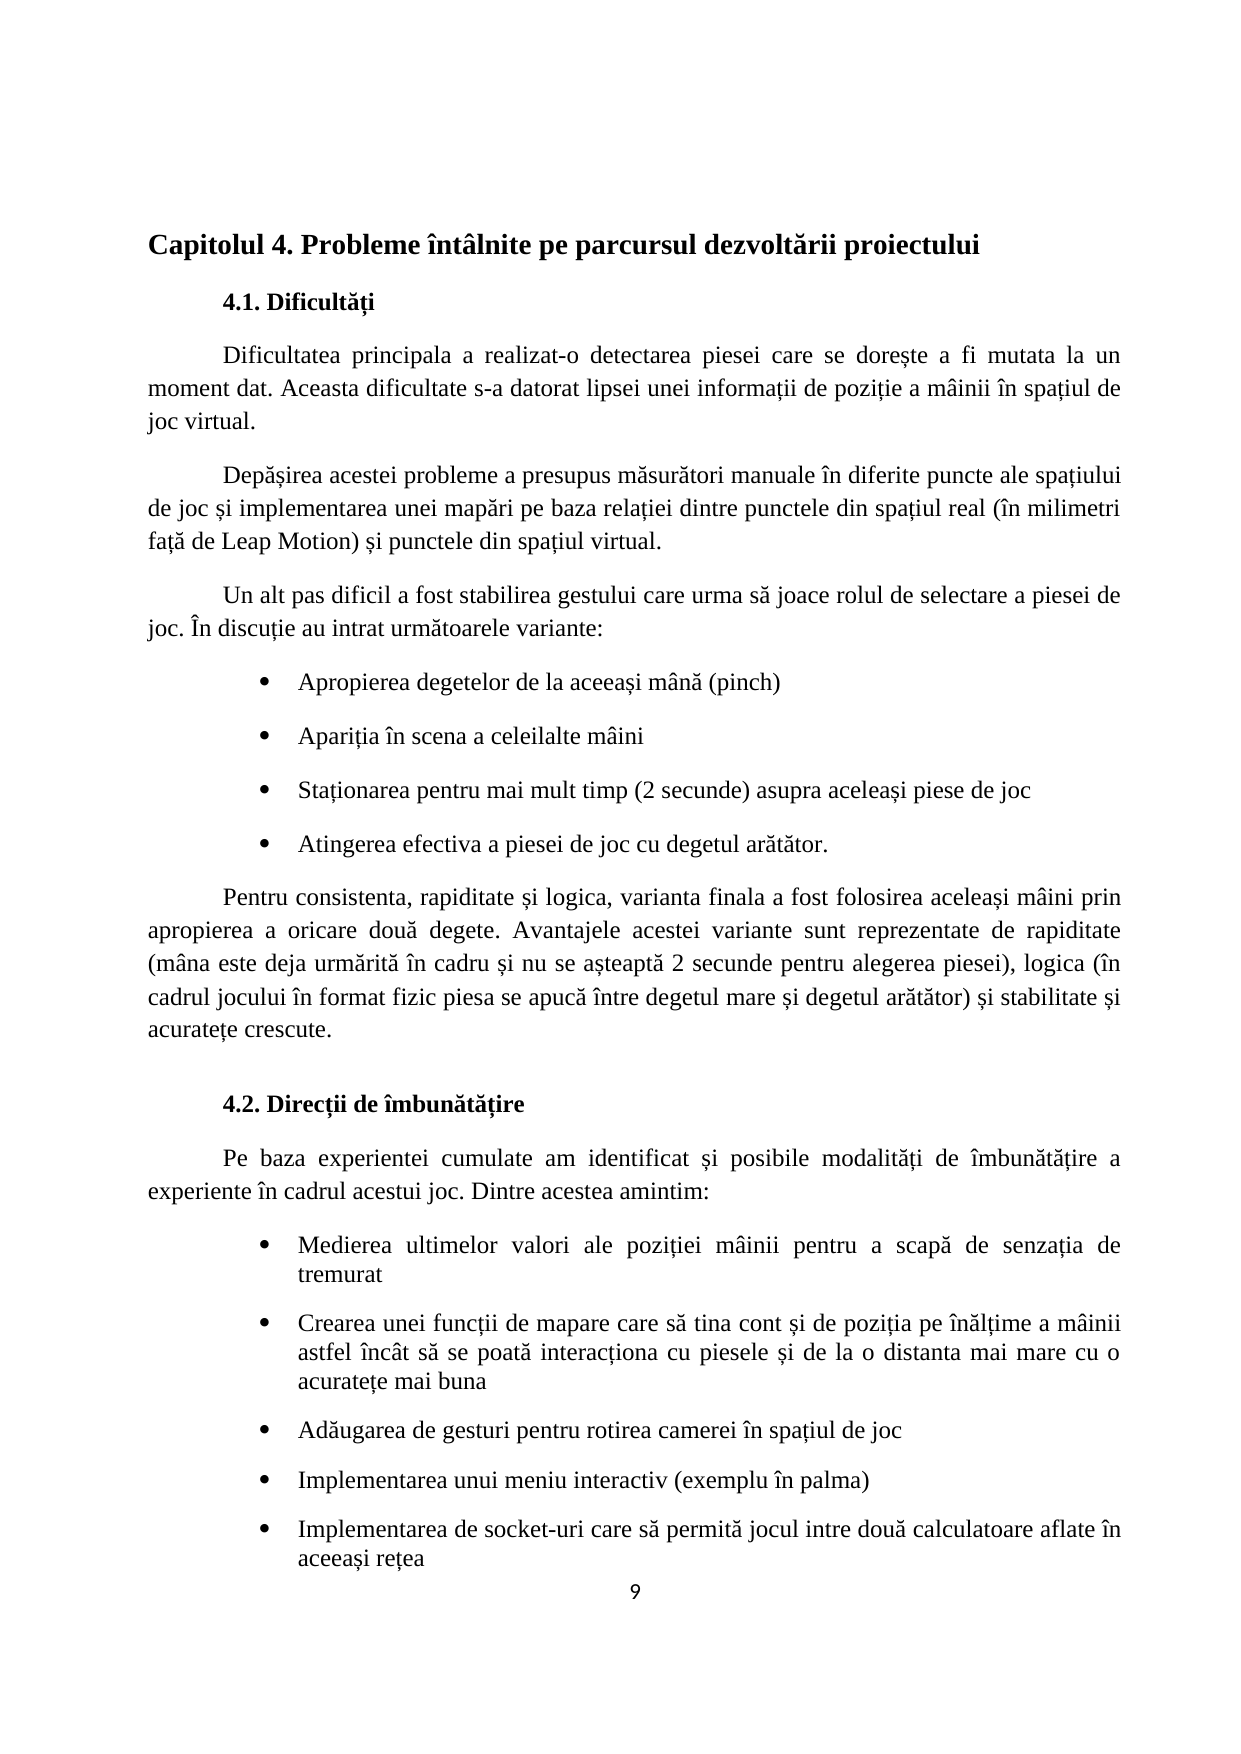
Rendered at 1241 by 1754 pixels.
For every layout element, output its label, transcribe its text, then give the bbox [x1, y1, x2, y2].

list Crearea unei funcții de mapare care să tina cont și de poziția pe înălțime a mâinii astfel încât să se poată interacționa cu piesele și de la o distanta mai mare cu o acuratețe mai buna [260, 1308, 1122, 1394]
text Pentru consistenta, rapiditate și logica, varianta finala a fost folosirea aceleași mâini prin apropierea a oricare două degete. Avantajele acestei variante sunt reprezentate de rapiditate (mâna este deja urmărită în cadru și nu se așteaptă 2 secunde pentru alegerea piesei), logica (în cadrul jocului în format fizic piesa se apucă între degetul mare și degetul arătător) și stabilitate și acuratețe crescute. [148, 882, 1122, 1043]
list Implementarea unui meniu interactiv (exemplu în palma) [260, 1465, 1122, 1494]
text Depășirea acestei probleme a presupus măsurători manuale în diferite puncte ale spațiului de joc și implementarea unei mapări pe baza relației dintre punctele din spațiul real (în milimetri față de Leap Motion) și punctele din spațiul virtual. [148, 460, 1122, 555]
text Dificultatea principala a realizat-o detectarea piesei care se dorește a fi mutata la un moment dat. Aceasta dificultate s-a datorat lipsei unei informații de poziție a mâinii în spațiul de joc virtual. [148, 340, 1122, 435]
list Staționarea pentru mai mult timp (2 secunde) asupra aceleași piese de joc [260, 775, 1122, 803]
list Atingerea efectiva a piesei de joc cu degetul arătător. [260, 829, 1122, 857]
subtitle 4.2. Direcții de îmbunătățire [223, 1089, 1122, 1118]
subtitle 4.1. Dificultăți [223, 287, 1122, 315]
subtitle Capitolul 4. Probleme întâlnite pe parcursul dezvoltării proiectului [148, 227, 1122, 261]
list Medierea ultimelor valori ale poziției mâinii pentru a scapă de senzația de tremurat [260, 1230, 1122, 1287]
text Pe baza experientei cumulate am identificat și posibile modalități de îmbunătățire a experiente în cadrul acestui joc. Dintre acestea amintim: [148, 1143, 1122, 1205]
text Un alt pas dificil a fost stabilirea gestului care urma să joace rolul de selectare a piesei de joc. În discuție au intrat următoarele variante: [148, 580, 1122, 642]
list Adăugarea de gesturi pentru rotirea camerei în spațiul de joc [260, 1415, 1122, 1444]
list Apropierea degetelor de la aceeași mână (pinch) [260, 667, 1122, 696]
list Apariția în scena a celeilalte mâini [260, 721, 1122, 750]
list Implementarea de socket-uri care să permită jocul intre două calculatoare aflate în aceeași rețea [260, 1514, 1122, 1572]
